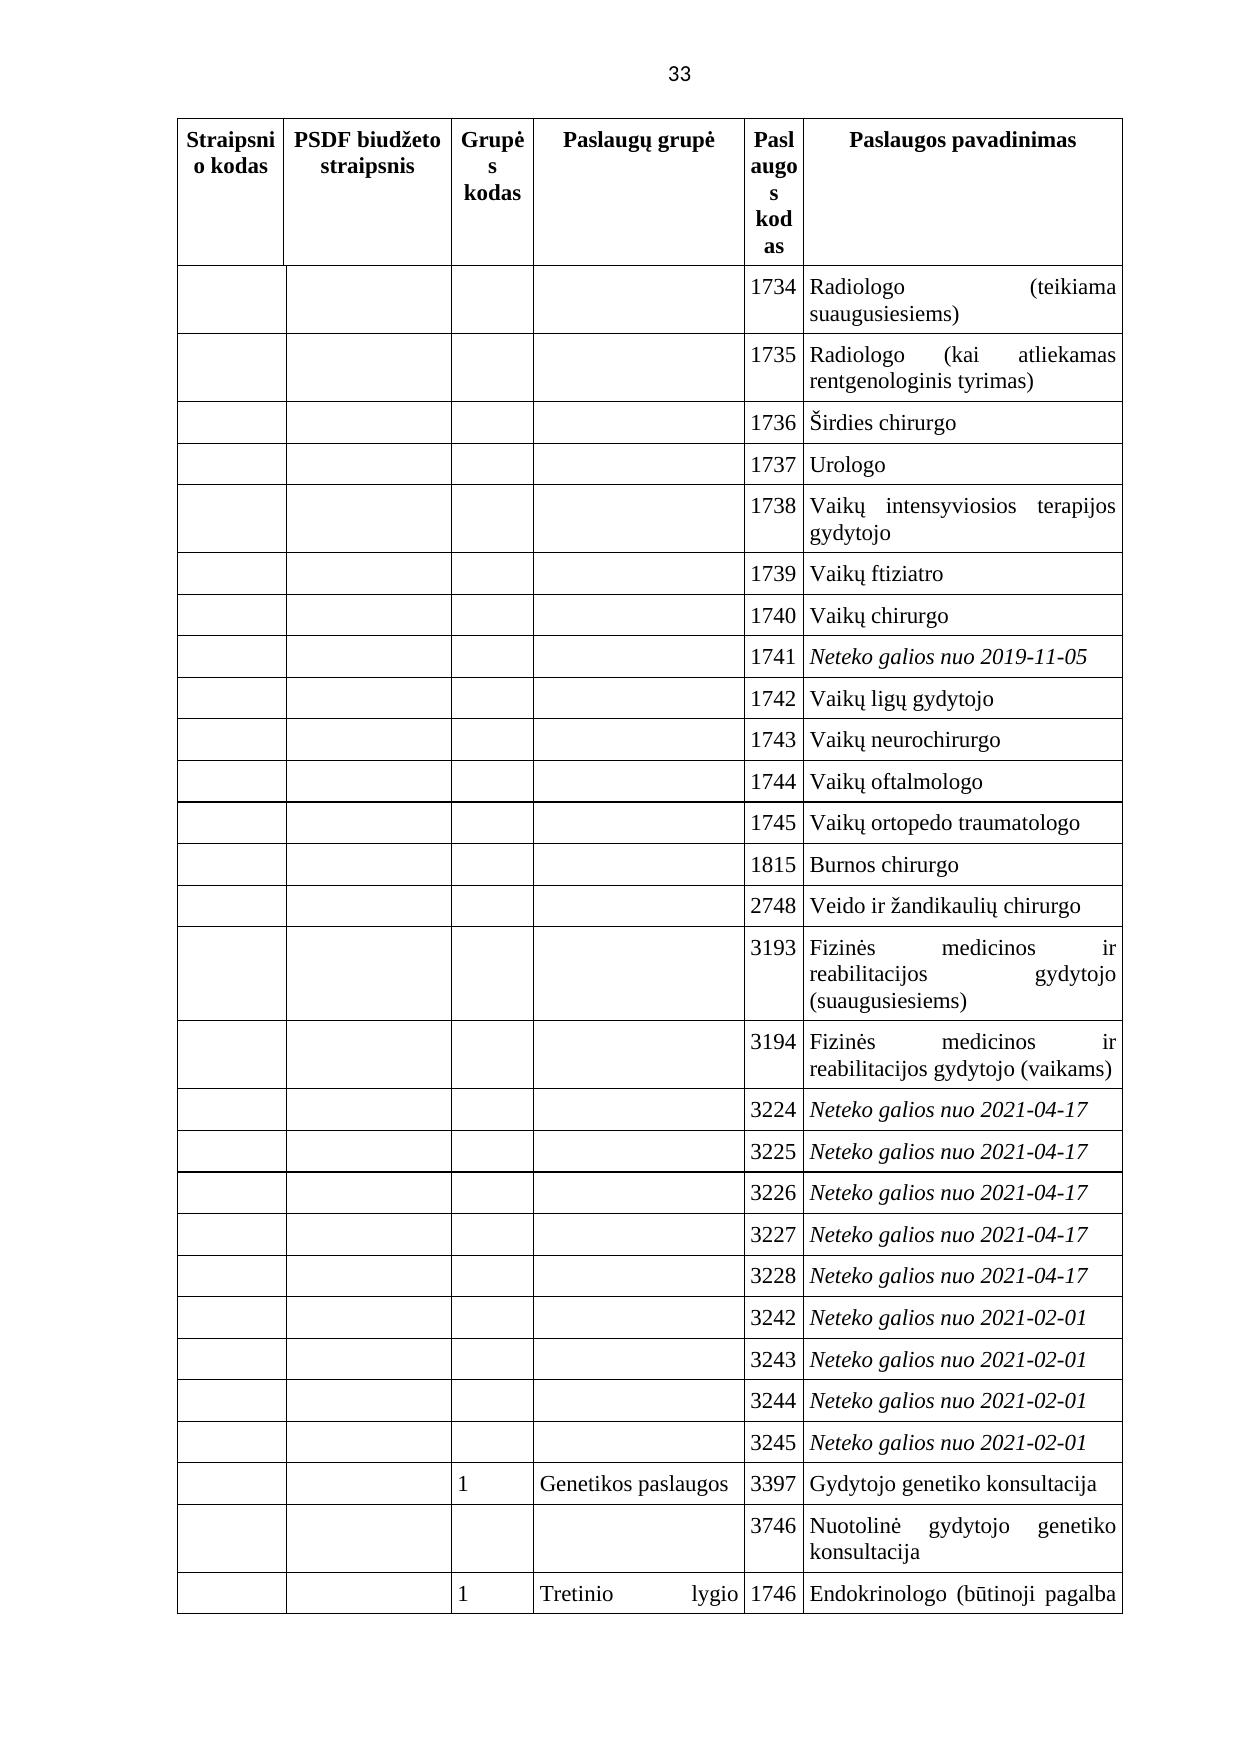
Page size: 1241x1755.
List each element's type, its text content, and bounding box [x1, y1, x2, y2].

table_cell [534, 678, 744, 718]
table_cell Neteko galios nuo 2021-02-01 [804, 1297, 1122, 1338]
table_cell [452, 761, 533, 801]
table_cell [534, 1131, 744, 1171]
table_cell [178, 927, 286, 1020]
table_cell 1734 [745, 266, 803, 333]
table_cell [534, 761, 744, 801]
table_cell [287, 1131, 451, 1171]
table_cell Neteko galios nuo 2021-04-17 [804, 1256, 1122, 1296]
table_cell [287, 485, 451, 552]
table_cell [287, 636, 451, 677]
table_cell [452, 1173, 533, 1213]
table_cell 1742 [745, 678, 803, 718]
table_cell [287, 553, 451, 593]
table_cell [287, 1173, 451, 1213]
table_cell Urologo [804, 444, 1122, 484]
table_cell [452, 485, 533, 552]
table_cell 1 [452, 1573, 533, 1613]
table_cell [534, 1214, 744, 1254]
table_cell Veido ir žandikaulių chirurgo [804, 886, 1122, 926]
table_cell [452, 553, 533, 593]
table_cell 1738 [745, 485, 803, 552]
table_cell [287, 334, 451, 401]
table_cell 3245 [745, 1422, 803, 1462]
table_cell [287, 1463, 451, 1504]
table_cell [534, 803, 744, 843]
table_cell [178, 636, 286, 677]
table_cell 3193 [745, 927, 803, 1020]
table_cell [178, 334, 286, 401]
table_cell 3228 [745, 1256, 803, 1296]
table_cell [452, 803, 533, 843]
table_cell [534, 553, 744, 593]
table_cell Burnos chirurgo [804, 844, 1122, 884]
table_cell [178, 1256, 286, 1296]
table_cell [452, 1131, 533, 1171]
table_cell [534, 927, 744, 1020]
table_header Paslaugų grupė [534, 119, 744, 265]
table_cell 1735 [745, 334, 803, 401]
table_cell Endokrinologo (būtinoji pagalba [804, 1573, 1122, 1613]
table_cell 1739 [745, 553, 803, 593]
table_cell 3397 [745, 1463, 803, 1504]
table_cell [287, 444, 451, 484]
table_cell [287, 1256, 451, 1296]
table_cell [452, 719, 533, 760]
table_cell [534, 1297, 744, 1338]
table_cell Neteko galios nuo 2021-02-01 [804, 1339, 1122, 1379]
table_cell 3244 [745, 1380, 803, 1421]
table_cell [287, 927, 451, 1020]
table_cell [534, 266, 744, 333]
table_cell [178, 1089, 286, 1130]
table_cell [452, 444, 533, 484]
table_cell 3224 [745, 1089, 803, 1130]
table_cell [178, 761, 286, 801]
table_cell [452, 886, 533, 926]
table_cell [452, 1256, 533, 1296]
table_cell 1815 [745, 844, 803, 884]
table_cell 3226 [745, 1173, 803, 1213]
table_cell [178, 1021, 286, 1088]
table_cell [534, 1505, 744, 1572]
table_cell [452, 927, 533, 1020]
table_cell 3243 [745, 1339, 803, 1379]
table_cell [287, 266, 451, 333]
table_cell [178, 553, 286, 593]
table_cell [287, 1089, 451, 1130]
table_cell [534, 886, 744, 926]
table_cell Neteko galios nuo 2021-04-17 [804, 1089, 1122, 1130]
table_cell [534, 485, 744, 552]
table_cell [178, 1297, 286, 1338]
table_header Straipsnio kodas [178, 119, 283, 265]
table_cell [178, 1573, 286, 1613]
table_cell [287, 803, 451, 843]
table_cell [178, 1505, 286, 1572]
table_cell [178, 1422, 286, 1462]
table_cell 2748 [745, 886, 803, 926]
table_cell [178, 595, 286, 635]
table_cell [287, 1422, 451, 1462]
table_cell [178, 1131, 286, 1171]
table_cell Neteko galios nuo 2021-04-17 [804, 1173, 1122, 1213]
table_cell [287, 1380, 451, 1421]
table_cell [534, 402, 744, 442]
table_cell [452, 678, 533, 718]
table_header Grupės kodas [452, 119, 533, 265]
table_cell [287, 402, 451, 442]
table_cell [178, 266, 286, 333]
table_cell [452, 1021, 533, 1088]
table_cell [178, 1463, 286, 1504]
table_header PSDF biudžeto straipsnis [284, 119, 451, 265]
table_cell [452, 266, 533, 333]
table_cell 1740 [745, 595, 803, 635]
table_cell [287, 886, 451, 926]
table_cell [534, 719, 744, 760]
table_cell [287, 1505, 451, 1572]
table_cell 3225 [745, 1131, 803, 1171]
table_cell 1 [452, 1463, 533, 1504]
table_cell 1745 [745, 803, 803, 843]
table_cell [534, 1089, 744, 1130]
table_cell 1736 [745, 402, 803, 442]
table_header Paslaugos pavadinimas [804, 119, 1122, 265]
table_cell [452, 844, 533, 884]
table_cell [287, 761, 451, 801]
table_cell [178, 1380, 286, 1421]
table_cell [452, 1380, 533, 1421]
table_cell [452, 334, 533, 401]
table_cell 3227 [745, 1214, 803, 1254]
table_cell [452, 1297, 533, 1338]
table_cell Neteko galios nuo 2019-11-05 [804, 636, 1122, 677]
table_cell [452, 1422, 533, 1462]
table_cell Vaikų oftalmologo [804, 761, 1122, 801]
table_cell [452, 595, 533, 635]
table_cell [178, 402, 286, 442]
table_cell [287, 1021, 451, 1088]
table_cell [534, 1380, 744, 1421]
table_cell 1741 [745, 636, 803, 677]
table_cell Vaikų ortopedo traumatologo [804, 803, 1122, 843]
table_cell Fizinės medicinos ir reabilitacijos gydytojo (suaugusiesiems) [804, 927, 1122, 1020]
table_cell [178, 844, 286, 884]
table_header Paslaugos kodas [745, 119, 803, 265]
table_cell Genetikos paslaugos [534, 1463, 744, 1504]
table_cell [534, 1173, 744, 1213]
table_cell [178, 803, 286, 843]
table_cell [452, 1339, 533, 1379]
table_cell Vaikų neurochirurgo [804, 719, 1122, 760]
table_cell [178, 485, 286, 552]
table_cell [452, 1214, 533, 1254]
table_cell [534, 595, 744, 635]
table_cell Vaikų chirurgo [804, 595, 1122, 635]
table_cell [534, 444, 744, 484]
table_cell [534, 1339, 744, 1379]
table_cell Nuotolinė gydytojo genetiko konsultacija [804, 1505, 1122, 1572]
table_cell [534, 1422, 744, 1462]
table_cell Fizinės medicinos ir reabilitacijos gydytojo (vaikams) [804, 1021, 1122, 1088]
table_cell Vaikų ftiziatro [804, 553, 1122, 593]
table_cell [287, 1214, 451, 1254]
table_cell [178, 1214, 286, 1254]
table_cell Širdies chirurgo [804, 402, 1122, 442]
table_cell Radiologo (kai atliekamas rentgenologinis tyrimas) [804, 334, 1122, 401]
table_cell [452, 636, 533, 677]
table_cell [287, 1573, 451, 1613]
table_cell [452, 402, 533, 442]
table_cell 1743 [745, 719, 803, 760]
table_cell 3242 [745, 1297, 803, 1338]
table_cell 3194 [745, 1021, 803, 1088]
table_cell Gydytojo genetiko konsultacija [804, 1463, 1122, 1504]
table_cell [178, 678, 286, 718]
table_cell [178, 444, 286, 484]
table_cell Tretinio lygio [534, 1573, 744, 1613]
table_cell Neteko galios nuo 2021-04-17 [804, 1131, 1122, 1171]
table_cell [178, 1339, 286, 1379]
table_cell [287, 678, 451, 718]
table_cell Vaikų intensyviosios terapijos gydytojo [804, 485, 1122, 552]
table_cell [287, 1297, 451, 1338]
table_cell Neteko galios nuo 2021-02-01 [804, 1380, 1122, 1421]
table_cell 1746 [745, 1573, 803, 1613]
table_cell [178, 886, 286, 926]
table_cell Radiologo (teikiama suaugusiesiems) [804, 266, 1122, 333]
table_cell Neteko galios nuo 2021-02-01 [804, 1422, 1122, 1462]
table_cell [178, 1173, 286, 1213]
table_cell 1744 [745, 761, 803, 801]
table_cell [534, 1256, 744, 1296]
table_cell [178, 719, 286, 760]
table_cell 3746 [745, 1505, 803, 1572]
table_cell [287, 595, 451, 635]
table_cell [534, 334, 744, 401]
table_cell [287, 719, 451, 760]
table_cell Neteko galios nuo 2021-04-17 [804, 1214, 1122, 1254]
table_cell [534, 636, 744, 677]
table_cell [452, 1505, 533, 1572]
table_cell Vaikų ligų gydytojo [804, 678, 1122, 718]
table_cell [287, 844, 451, 884]
table_cell 1737 [745, 444, 803, 484]
table_cell [534, 1021, 744, 1088]
table_cell [287, 1339, 451, 1379]
table_cell [452, 1089, 533, 1130]
table_cell [534, 844, 744, 884]
